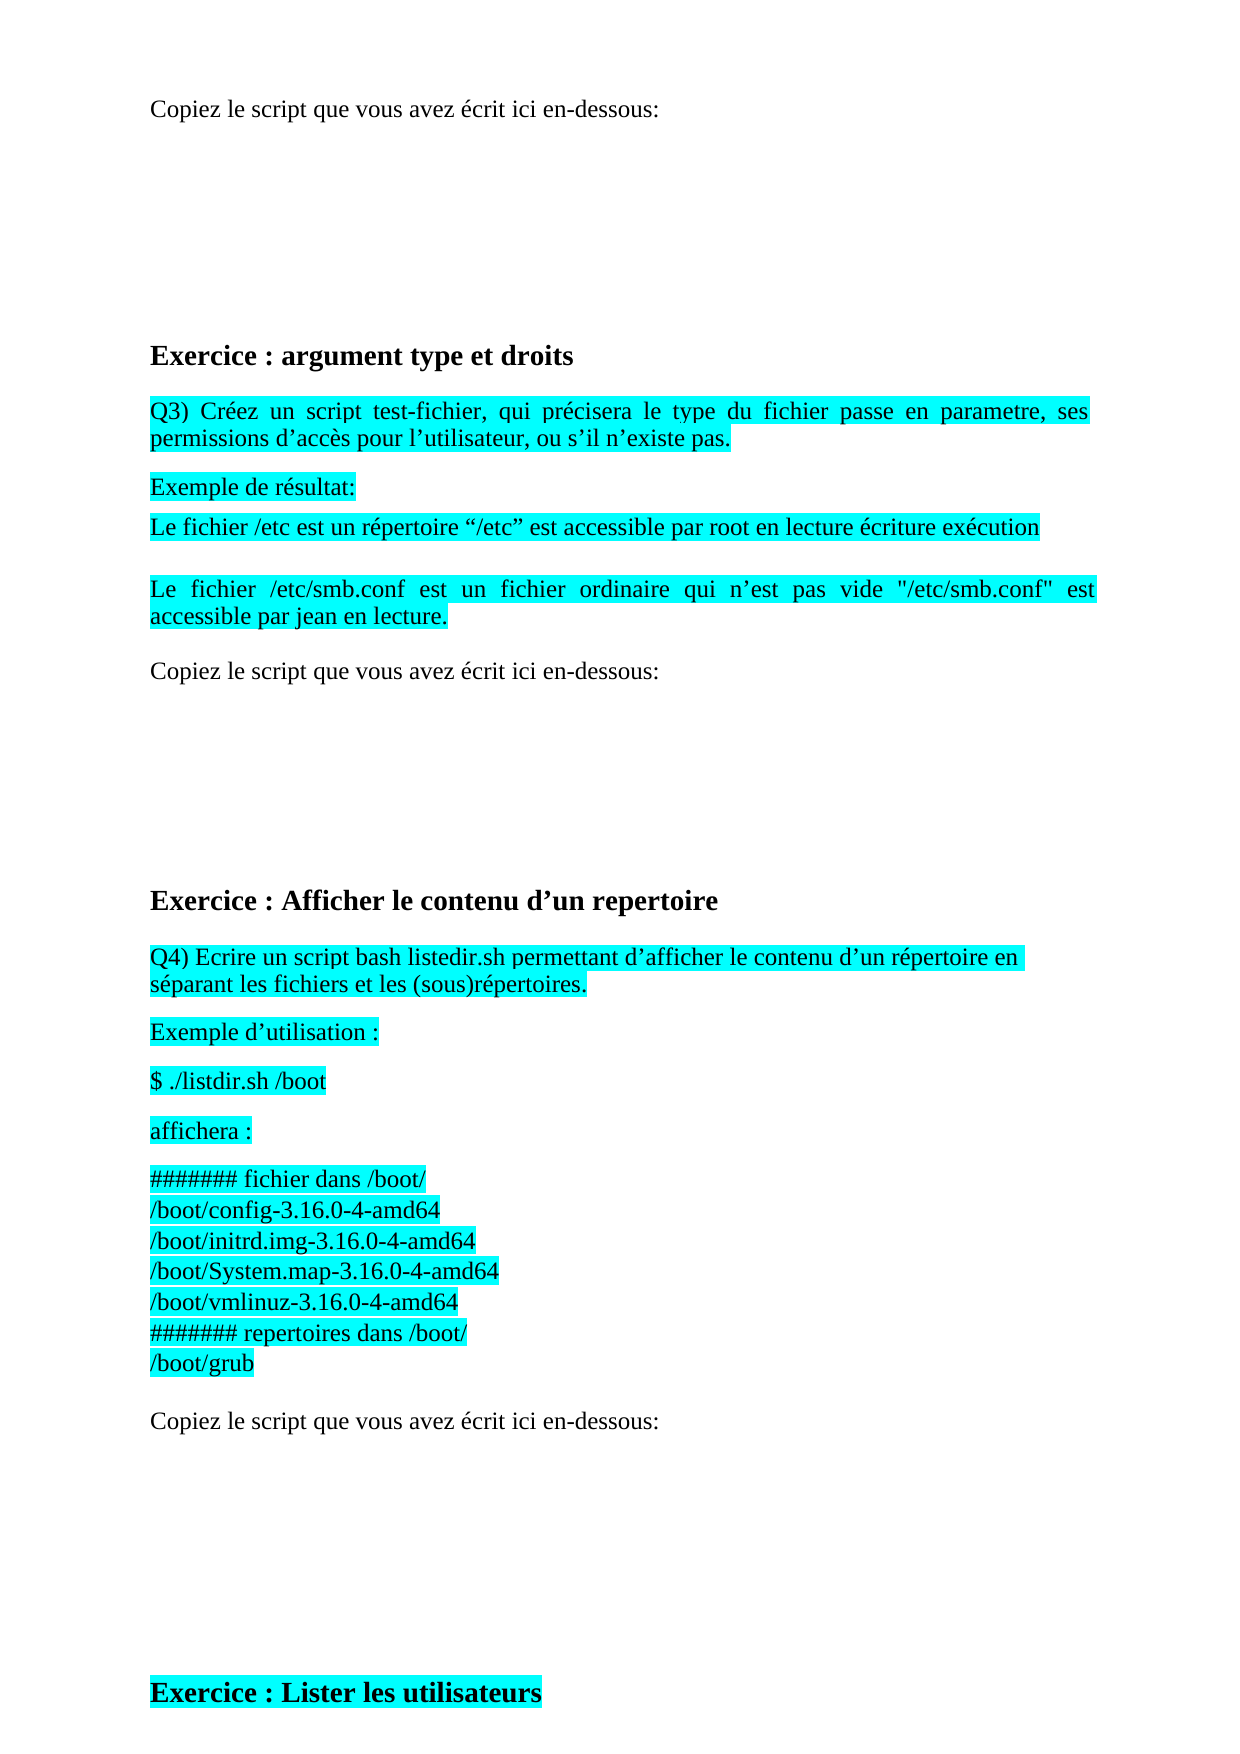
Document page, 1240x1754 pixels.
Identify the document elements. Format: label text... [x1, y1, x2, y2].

text /boot/System.map-3.16.0-4-amd64 [150, 1256, 1091, 1285]
text Copiez le script que vous avez écrit ici en-dessous: [150, 656, 1091, 685]
text /boot/grub [150, 1348, 1091, 1377]
text ####### repertoires dans /boot/ [150, 1318, 1091, 1346]
text $ ./listdir.sh /boot [150, 1066, 1091, 1095]
text Copiez le script que vous avez écrit ici en-dessous: [150, 1406, 1091, 1434]
text ####### fichier dans /boot/ [150, 1164, 1091, 1193]
text Le fichier /etc/smb.conf est un fichier ordinaire qui n’est pas vide "/etc/smb.conf" est accessible par jean en lecture. [150, 577, 1096, 629]
text affichera : [150, 1116, 1091, 1144]
text Exemple de résultat: [150, 472, 1091, 501]
text Copiez le script que vous avez écrit ici en-dessous: [150, 94, 1091, 123]
text Exemple d’utilisation : [150, 1017, 1091, 1046]
text /boot/initrd.img-3.16.0-4-amd64 [150, 1226, 1091, 1254]
text Exercice : Lister les utilisateurs [150, 1675, 1091, 1708]
text Exercice : Afficher le contenu d’un repertoire [150, 883, 1091, 917]
text Q4) Ecrire un script bash listedir.sh permettant d’afficher le contenu d’un répertoire en séparant les fichiers et les (sous)répertoires. [150, 944, 1089, 997]
text /boot/config-3.16.0-4-amd64 [150, 1195, 1091, 1224]
text Le fichier /etc est un répertoire “/etc” est accessible par root en lecture écriture exécution [150, 512, 1096, 541]
text Q3) Créez un script test-fichier, qui précisera le type du fichier passe en parametre, ses permissions d’accès pour l’utilisateur, ou s’il n’existe pas. [150, 397, 1090, 452]
text /boot/vmlinuz-3.16.0-4-amd64 [150, 1287, 1091, 1316]
text Exercice : argument type et droits [150, 338, 1091, 371]
